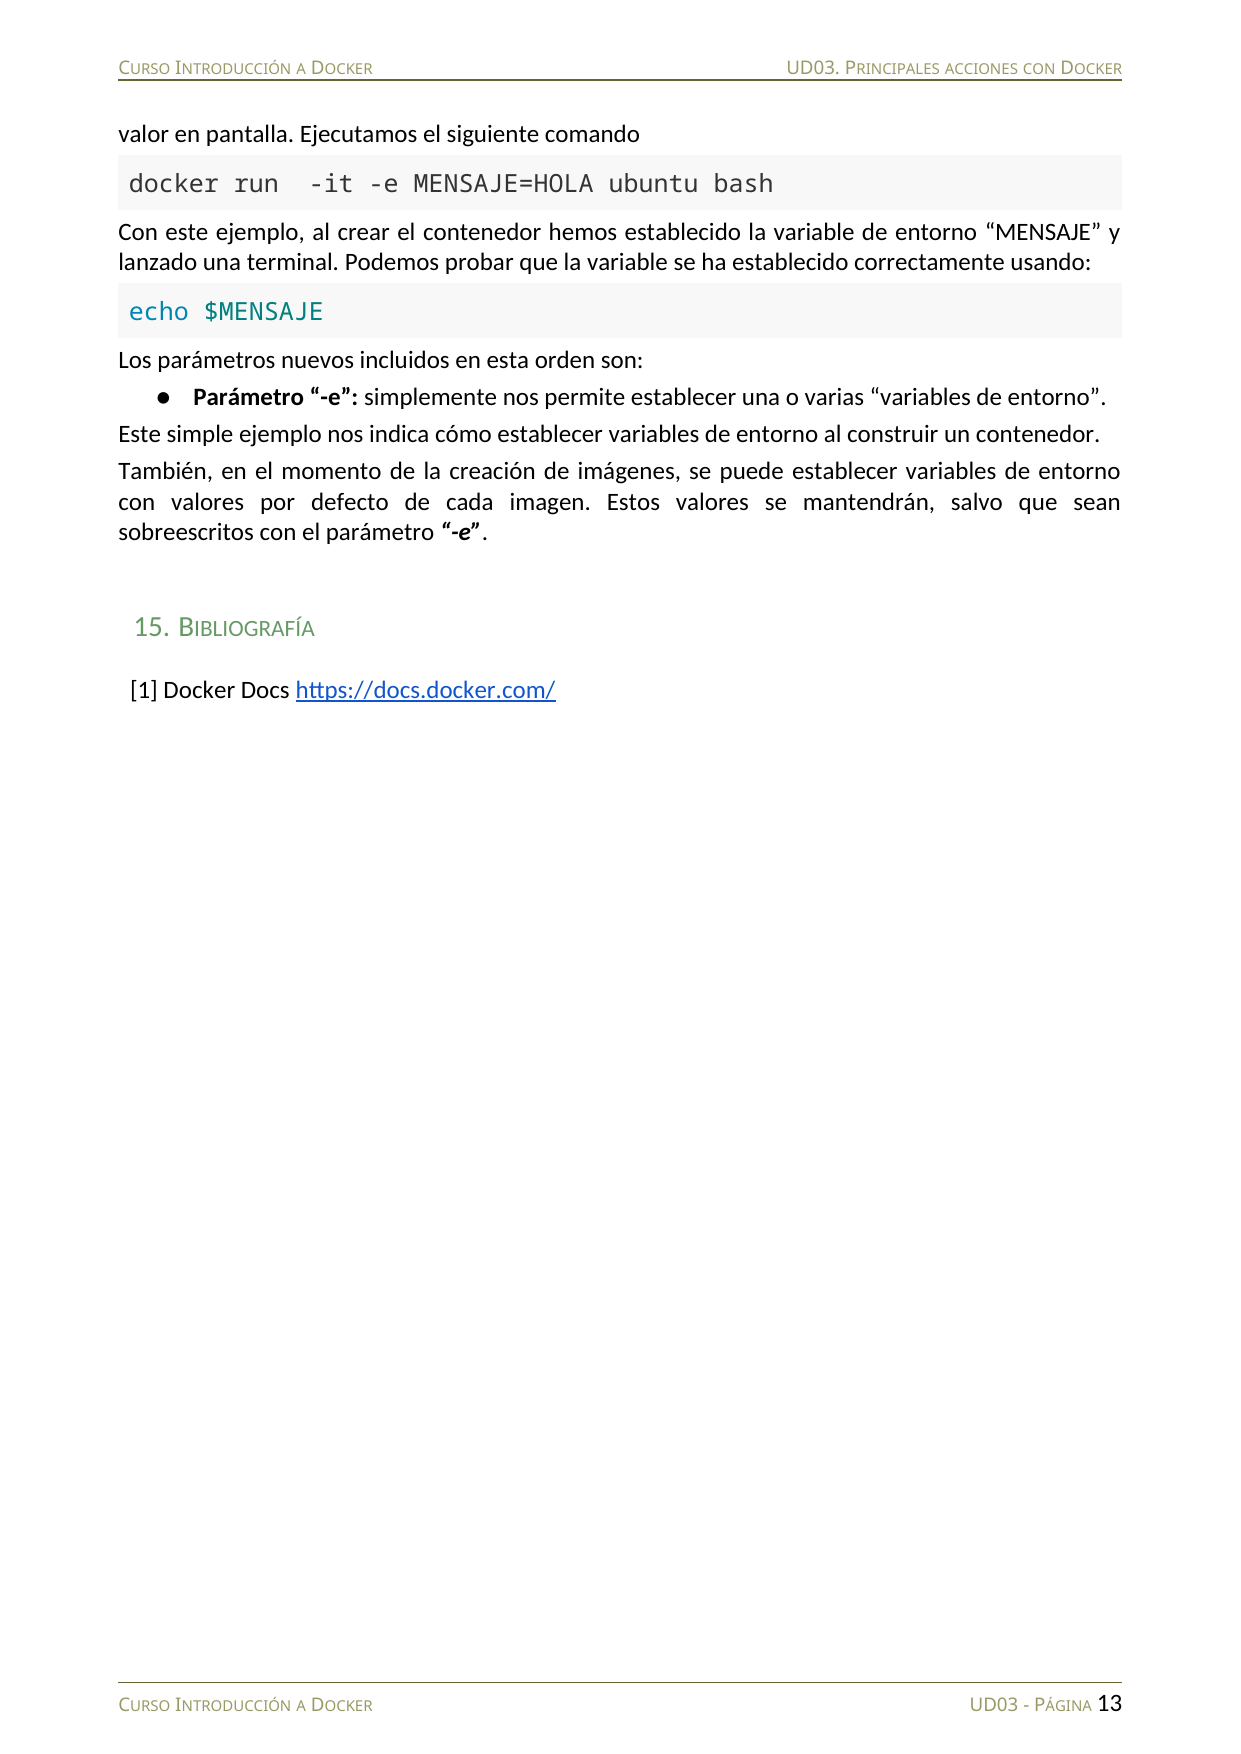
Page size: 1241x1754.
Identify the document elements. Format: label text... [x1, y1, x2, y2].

text También, en el momento de la creación de imágenes, se puede establecer variables de entorno con valores por defecto de cada imagen. Estos valores se mantendrán, salvo que sean sobreescritos con el parámetro “-e”. [118, 455, 1122, 547]
text [1] Docker Docs https://docs.docker.com/ [118, 674, 1122, 705]
table_header docker run -it -e MENSAJE=HOLA ubuntu bash [118, 155, 1122, 210]
text Este simple ejemplo nos indica cómo establecer variables de entorno al construir un contenedor. [118, 418, 1122, 449]
list Parámetro “-e”: simplemente nos permite establecer una o varias “variables de entorno”. [156, 381, 1122, 412]
text valor en pantalla. Ejecutamos el siguiente comando [118, 118, 1122, 148]
subtitle Bibliografía [133, 608, 1122, 644]
table_header echo $MENSAJE [118, 283, 1122, 338]
text Con este ejemplo, al crear el contenedor hemos establecido la variable de entorno “MENSAJE” y lanzado una terminal. Podemos probar que la variable se ha establecido correctamente usando: [118, 216, 1122, 277]
text Los parámetros nuevos incluidos en esta orden son: [118, 344, 1122, 375]
